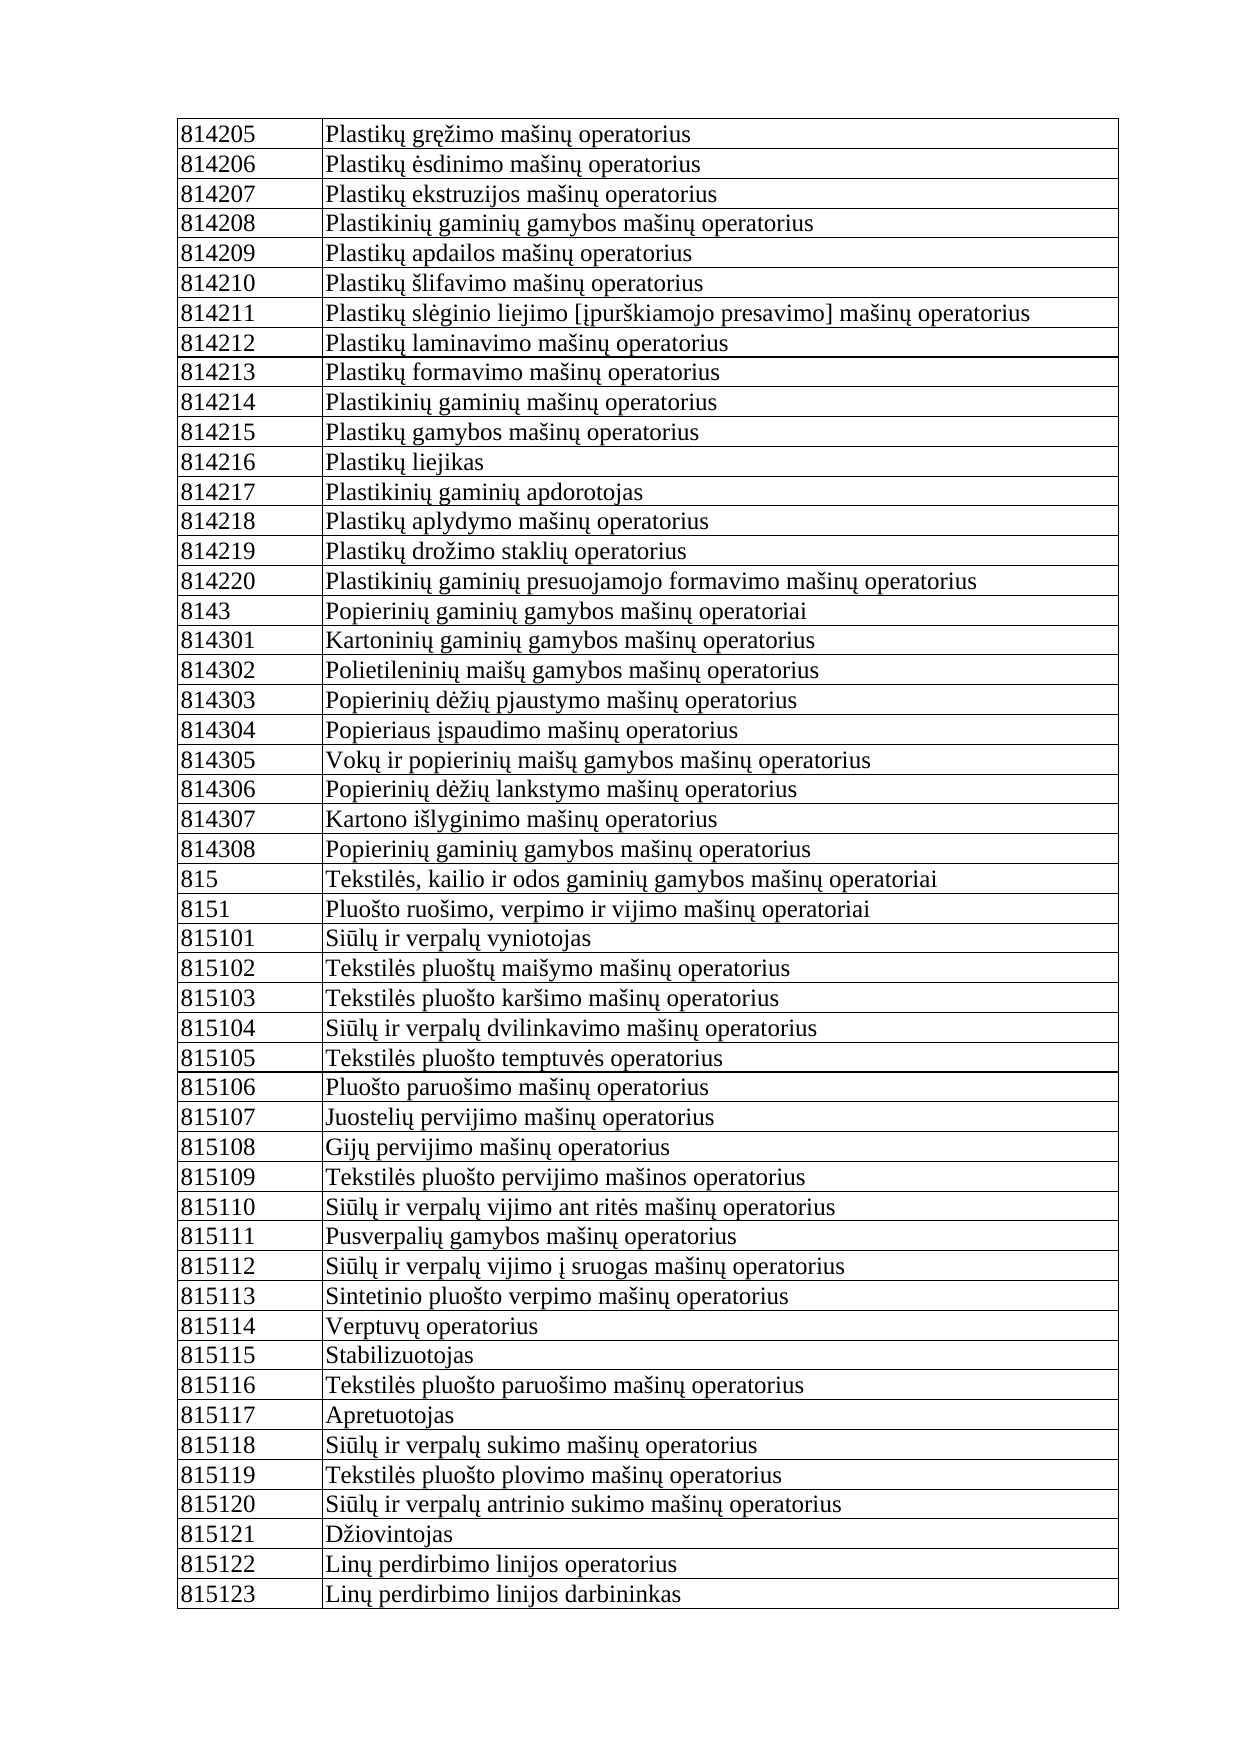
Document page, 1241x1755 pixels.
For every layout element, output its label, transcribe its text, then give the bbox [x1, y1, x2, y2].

table_cell Tekstilės pluošto karšimo mašinų operatorius [323, 983, 1118, 1012]
table_cell Plastikų liejikas [323, 447, 1118, 476]
table_cell 815119 [178, 1460, 322, 1488]
table_cell Džiovintojas [323, 1519, 1118, 1548]
table_cell Plastikų šlifavimo mašinų operatorius [323, 268, 1118, 297]
table_cell 814210 [178, 268, 322, 297]
table_cell 814207 [178, 179, 322, 207]
table_cell 815104 [178, 1013, 322, 1042]
table_cell Plastikų ekstruzijos mašinų operatorius [323, 179, 1118, 207]
table_cell 814215 [178, 417, 322, 446]
table_cell 814305 [178, 745, 322, 773]
table_cell Popierinių dėžių pjaustymo mašinų operatorius [323, 685, 1118, 714]
table_cell Plastikų formavimo mašinų operatorius [323, 358, 1118, 386]
table_cell 815101 [178, 924, 322, 952]
table_cell 815110 [178, 1192, 322, 1220]
table_cell 815105 [178, 1043, 322, 1071]
table_cell 814208 [178, 209, 322, 237]
table_cell Pluošto ruošimo, verpimo ir vijimo mašinų operatoriai [323, 894, 1118, 922]
table_cell Linų perdirbimo linijos darbininkas [323, 1579, 1118, 1608]
table_cell Siūlų ir verpalų sukimo mašinų operatorius [323, 1430, 1118, 1459]
table_cell 814213 [178, 358, 322, 386]
table_cell Popierinių gaminių gamybos mašinų operatoriai [323, 596, 1118, 624]
table_cell 815123 [178, 1579, 322, 1608]
table_cell 814209 [178, 238, 322, 267]
table_cell Sintetinio pluošto verpimo mašinų operatorius [323, 1281, 1118, 1310]
table_cell Siūlų ir verpalų dvilinkavimo mašinų operatorius [323, 1013, 1118, 1042]
table_cell Tekstilės, kailio ir odos gaminių gamybos mašinų operatoriai [323, 864, 1118, 893]
table_cell Popieriaus įspaudimo mašinų operatorius [323, 715, 1118, 744]
table_cell 815103 [178, 983, 322, 1012]
table_cell Plastikinių gaminių gamybos mašinų operatorius [323, 209, 1118, 237]
table_cell Verptuvų operatorius [323, 1311, 1118, 1339]
table_cell 814218 [178, 506, 322, 535]
table_cell 815106 [178, 1073, 322, 1101]
table_cell Tekstilės pluošto plovimo mašinų operatorius [323, 1460, 1118, 1488]
table_cell 815117 [178, 1400, 322, 1429]
table_cell 815 [178, 864, 322, 893]
table_cell Popierinių dėžių lankstymo mašinų operatorius [323, 775, 1118, 803]
table_cell 815120 [178, 1490, 322, 1518]
table_cell Plastikinių gaminių apdorotojas [323, 477, 1118, 505]
table_cell 815107 [178, 1102, 322, 1131]
table_cell 814212 [178, 328, 322, 356]
table_cell 815113 [178, 1281, 322, 1310]
table_cell Siūlų ir verpalų vyniotojas [323, 924, 1118, 952]
table_cell 814214 [178, 387, 322, 416]
table_cell 814217 [178, 477, 322, 505]
table_cell 815118 [178, 1430, 322, 1459]
table_cell Juostelių pervijimo mašinų operatorius [323, 1102, 1118, 1131]
table_cell Tekstilės pluošto paruošimo mašinų operatorius [323, 1370, 1118, 1399]
table_cell Plastikinių gaminių mašinų operatorius [323, 387, 1118, 416]
table_cell Stabilizuotojas [323, 1341, 1118, 1369]
table_cell Plastikinių gaminių presuojamojo formavimo mašinų operatorius [323, 566, 1118, 595]
table_cell Gijų pervijimo mašinų operatorius [323, 1132, 1118, 1161]
table_cell Kartono išlyginimo mašinų operatorius [323, 804, 1118, 833]
table_cell Kartoninių gaminių gamybos mašinų operatorius [323, 626, 1118, 654]
table_cell 8151 [178, 894, 322, 922]
table_cell Siūlų ir verpalų antrinio sukimo mašinų operatorius [323, 1490, 1118, 1518]
table_cell 8143 [178, 596, 322, 624]
table_cell Siūlų ir verpalų vijimo ant ritės mašinų operatorius [323, 1192, 1118, 1220]
table_cell Vokų ir popierinių maišų gamybos mašinų operatorius [323, 745, 1118, 773]
table_cell 815114 [178, 1311, 322, 1339]
table_cell Linų perdirbimo linijos operatorius [323, 1549, 1118, 1578]
table_cell Siūlų ir verpalų vijimo į sruogas mašinų operatorius [323, 1251, 1118, 1280]
table_cell Plastikų aplydymo mašinų operatorius [323, 506, 1118, 535]
table_cell 814306 [178, 775, 322, 803]
table_cell 814304 [178, 715, 322, 744]
table_cell Tekstilės pluošto pervijimo mašinos operatorius [323, 1162, 1118, 1191]
table_cell 815122 [178, 1549, 322, 1578]
table_cell 814219 [178, 536, 322, 565]
table_cell 815109 [178, 1162, 322, 1191]
table_cell 814307 [178, 804, 322, 833]
table_cell 815111 [178, 1221, 322, 1250]
table_cell 815115 [178, 1341, 322, 1369]
table_cell 814302 [178, 655, 322, 684]
table_cell Plastikų laminavimo mašinų operatorius [323, 328, 1118, 356]
table_cell Polietileninių maišų gamybos mašinų operatorius [323, 655, 1118, 684]
table_cell Tekstilės pluošto temptuvės operatorius [323, 1043, 1118, 1071]
table_cell 815108 [178, 1132, 322, 1161]
table_cell Popierinių gaminių gamybos mašinų operatorius [323, 834, 1118, 863]
table_cell Plastikų apdailos mašinų operatorius [323, 238, 1118, 267]
table_cell 815112 [178, 1251, 322, 1280]
table_cell 814205 [178, 119, 322, 148]
table_cell 815116 [178, 1370, 322, 1399]
table_cell Pluošto paruošimo mašinų operatorius [323, 1073, 1118, 1101]
table_cell Apretuotojas [323, 1400, 1118, 1429]
table_cell 814211 [178, 298, 322, 327]
table_cell 814206 [178, 149, 322, 178]
table_cell Plastikų drožimo staklių operatorius [323, 536, 1118, 565]
table_cell 814308 [178, 834, 322, 863]
table_cell Plastikų gamybos mašinų operatorius [323, 417, 1118, 446]
table_cell Pusverpalių gamybos mašinų operatorius [323, 1221, 1118, 1250]
table_cell 815121 [178, 1519, 322, 1548]
table_cell 814301 [178, 626, 322, 654]
table_cell Plastikų slėginio liejimo [įpurškiamojo presavimo] mašinų operatorius [323, 298, 1118, 327]
table_cell Plastikų gręžimo mašinų operatorius [323, 119, 1118, 148]
table_cell 814216 [178, 447, 322, 476]
table_cell 814220 [178, 566, 322, 595]
table_cell 815102 [178, 953, 322, 982]
table_cell Tekstilės pluoštų maišymo mašinų operatorius [323, 953, 1118, 982]
table_cell Plastikų ėsdinimo mašinų operatorius [323, 149, 1118, 178]
table_cell 814303 [178, 685, 322, 714]
